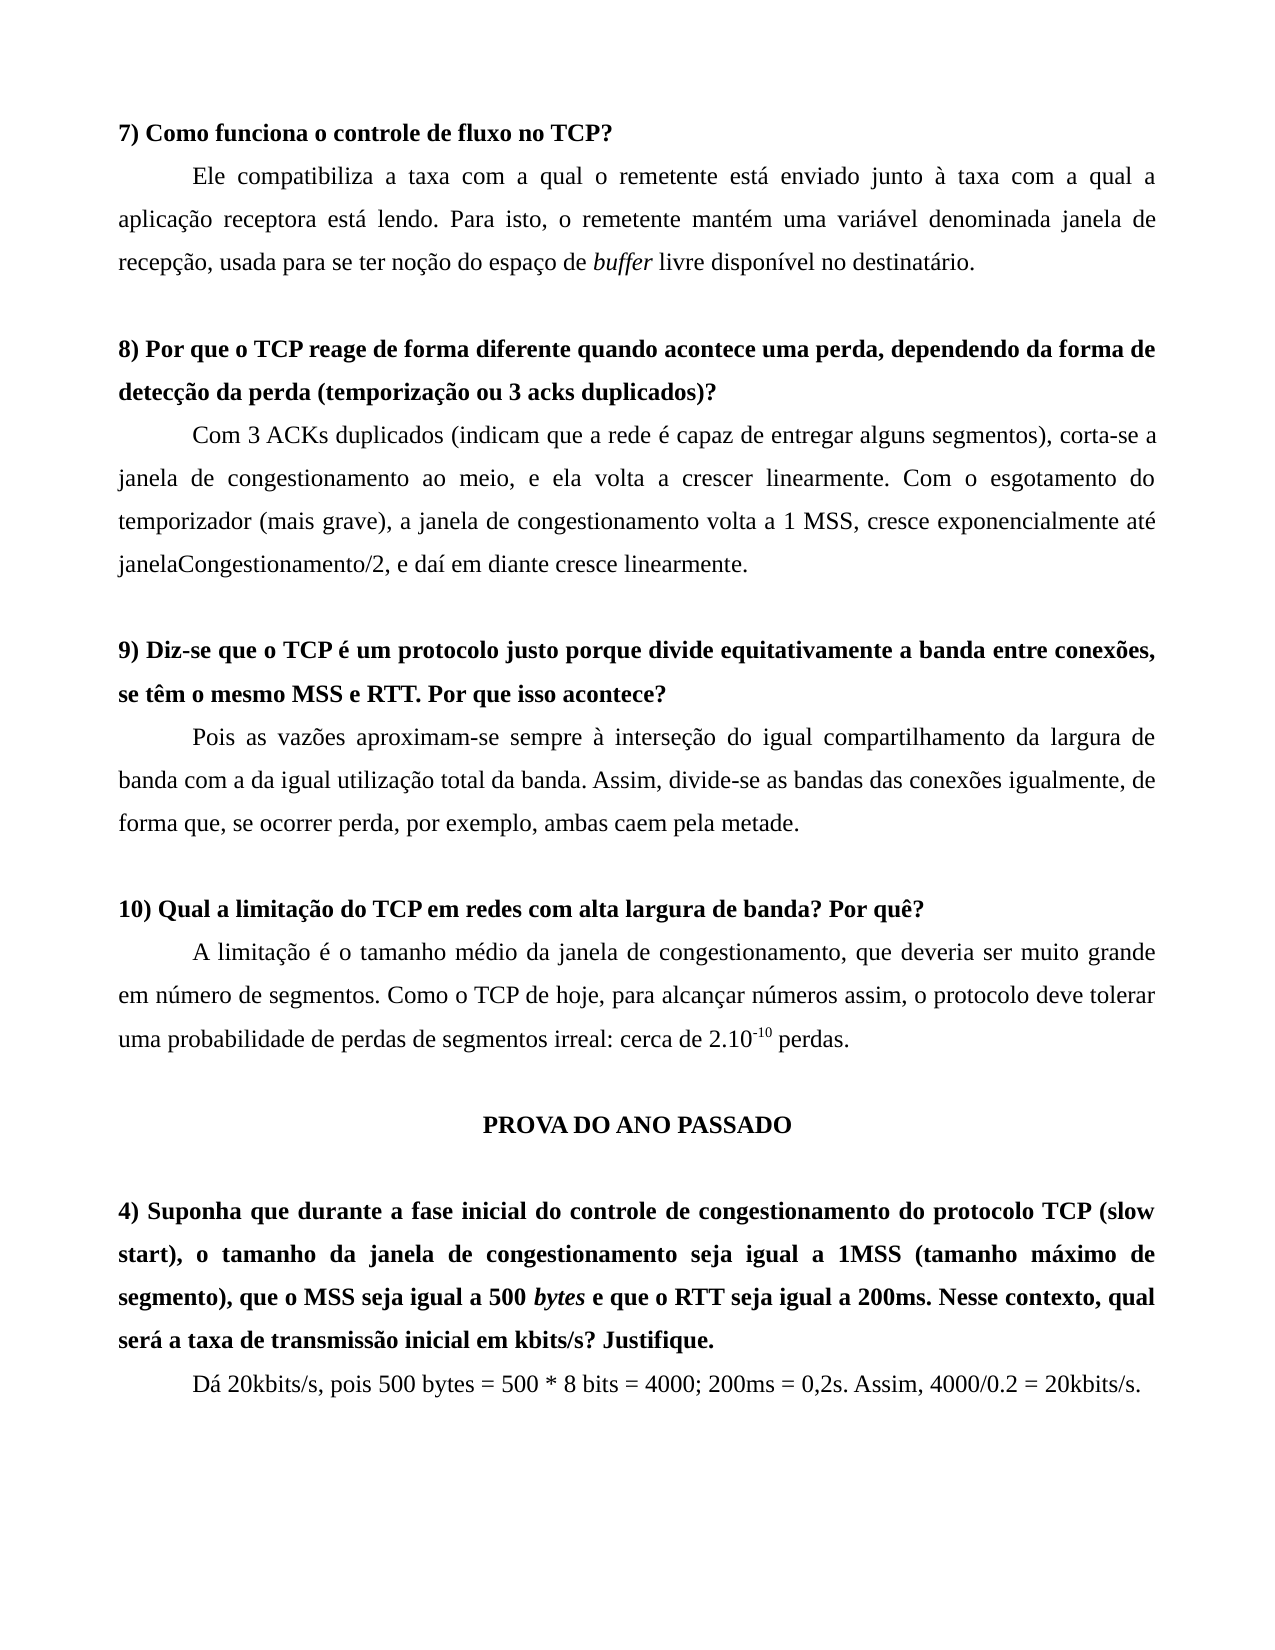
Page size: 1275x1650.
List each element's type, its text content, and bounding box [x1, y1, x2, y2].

text Pois as vazões aproximam-se sempre à interseção do igual compartilhamento da largura de banda com a da igual utilização total da banda. Assim, divide-se as bandas das conexões igualmente, de forma que, se ocorrer perda, por exemplo, ambas caem pela metade. [118, 722, 1157, 837]
text Dá 20kbits/s, pois 500 bytes = 500 * 8 bits = 4000; 200ms = 0,2s. Assim, 4000/0.2 = 20kbits/s. [118, 1369, 1157, 1397]
text 4) Suponha que durante a fase inicial do controle de congestionamento do protocolo TCP (slow start), o tamanho da janela de congestionamento seja igual a 1MSS (tamanho máximo de segmento), que o MSS seja igual a 500 bytes e que o RTT seja igual a 200ms. Nesse contexto, qual será a taxa de transmissão inicial em kbits/s? Justifique. [118, 1196, 1157, 1354]
text Ele compatibiliza a taxa com a qual o remetente está enviado junto à taxa com a qual a aplicação receptora está lendo. Para isto, o remetente mantém uma variável denominada janela de recepção, usada para se ter noção do espaço de buffer livre disponível no destinatário. [118, 161, 1157, 276]
text 10) Qual a limitação do TCP em redes com alta largura de banda? Por quê? [118, 894, 1157, 923]
text PROVA DO ANO PASSADO [118, 1110, 1157, 1139]
text 7) Como funciona o controle de fluxo no TCP? [118, 118, 1157, 147]
text 9) Diz-se que o TCP é um protocolo justo porque divide equitativamente a banda entre conexões, se têm o mesmo MSS e RTT. Por que isso acontece? [118, 636, 1157, 707]
text 8) Por que o TCP reage de forma diferente quando acontece uma perda, dependendo da forma de detecção da perda (temporização ou 3 acks duplicados)? [118, 334, 1157, 406]
text Com 3 ACKs duplicados (indicam que a rede é capaz de entregar alguns segmentos), corta-se a janela de congestionamento ao meio, e ela volta a crescer linearmente. Com o esgotamento do temporizador (mais grave), a janela de congestionamento volta a 1 MSS, cresce exponencialmente até janelaCongestionamento/2, e daí em diante cresce linearmente. [118, 420, 1157, 578]
text A limitação é o tamanho médio da janela de congestionamento, que deveria ser muito grande em número de segmentos. Como o TCP de hoje, para alcançar números assim, o protocolo deve tolerar uma probabilidade de perdas de segmentos irreal: cerca de 2.10-10 perdas. [118, 937, 1157, 1052]
